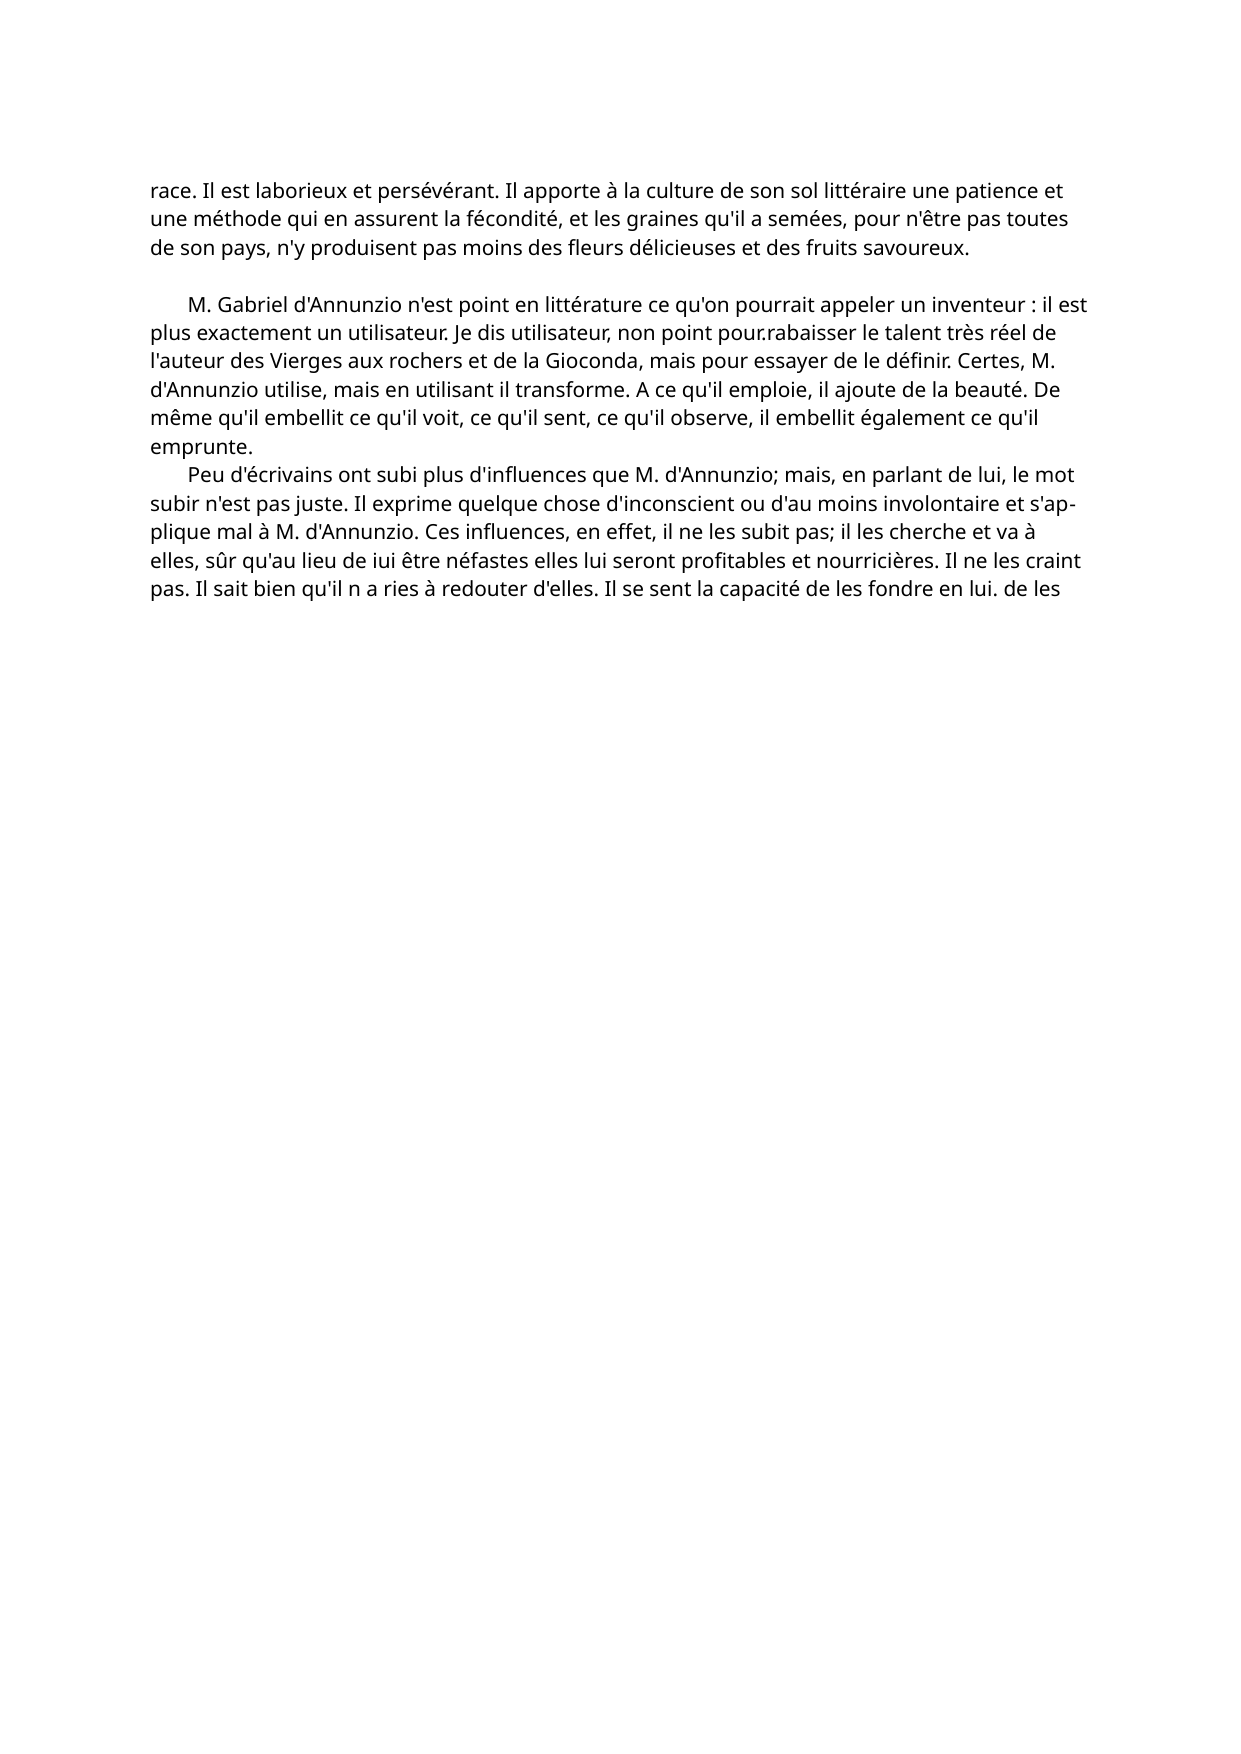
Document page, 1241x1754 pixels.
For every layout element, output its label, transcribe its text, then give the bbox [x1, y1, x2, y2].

text M. Gabriel d'Annunzio n'est point en littérature ce qu'on pourrait appeler un inventeur : il est plus exactement un utilisateur. Je dis utilisateur, non point pour.rabaisser le talent très réel de l'auteur des Vierges aux rochers et de la Gioconda, mais pour essayer de le définir. Certes, M. d'Annunzio utilise, mais en utilisant il transforme. A ce qu'il emploie, il ajoute de la beauté. De même qu'il embellit ce qu'il voit, ce qu'il sent, ce qu'il observe, il embellit également ce qu'il emprunte. [150, 290, 1090, 460]
text race. Il est laborieux et persévérant. Il apporte à la culture de son sol littéraire une patience et une méthode qui en assurent la fécondité, et les graines qu'il a semées, pour n'être pas toutes de son pays, n'y produisent pas moins des fleurs délicieuses et des fruits savoureux. [150, 176, 1090, 261]
text Peu d'écrivains ont subi plus d'influences que M. d'Annunzio; mais, en parlant de lui, le mot subir n'est pas juste. Il exprime quelque chose d'inconscient ou d'au moins involontaire et s'ap­plique mal à M. d'Annunzio. Ces influences, en effet, il ne les subit pas; il les cherche et va à elles, sûr qu'au lieu de iui être néfastes elles lui seront profitables et nourricières. Il ne les craint pas. Il sait bien qu'il n a ries à redouter d'elles. Il se sent la capacité de les fondre en lui. de les [150, 460, 1090, 603]
